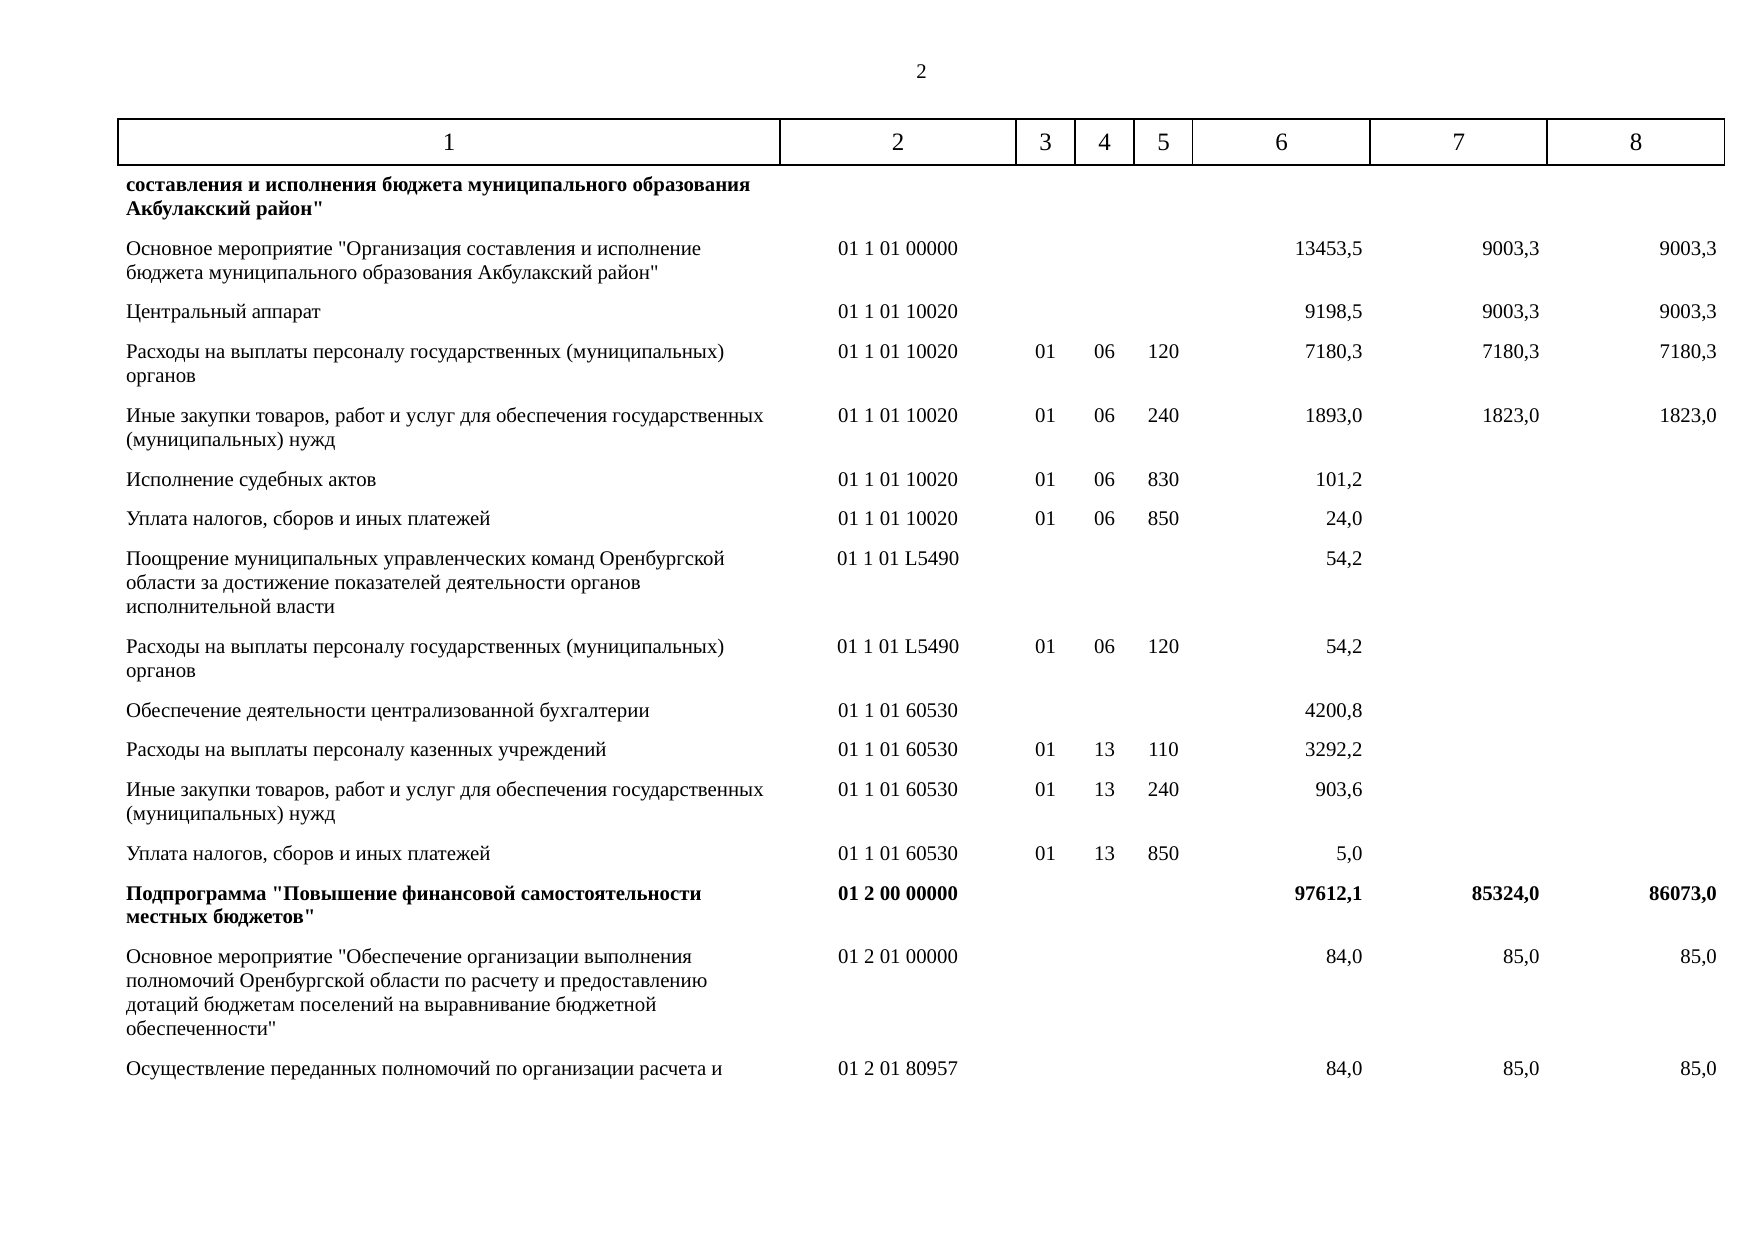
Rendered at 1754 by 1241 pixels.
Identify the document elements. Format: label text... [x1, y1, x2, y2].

table_header [781, 120, 1015, 164]
table_cell 01 1 01 60530 [780, 833, 1016, 873]
table_header [1548, 120, 1724, 164]
table_header 8 [1555, 128, 1716, 156]
table_cell Центральный аппарат [118, 292, 780, 331]
table_cell Иные закупки товаров, работ и услуг для обеспечения государственных (муниципальных) нужд [118, 395, 780, 459]
table_cell 85,0 [1370, 1048, 1547, 1088]
table_cell 01 [1016, 459, 1075, 498]
table_cell Исполнение судебных актов [118, 459, 780, 498]
table_cell 830 [1134, 459, 1193, 498]
table_cell 13 [1075, 833, 1134, 873]
table_cell 01 [1016, 730, 1075, 769]
table_cell Расходы на выплаты персоналу государственных (муниципальных) органов [118, 331, 780, 395]
table_cell 9003,3 [1547, 292, 1724, 331]
table_cell [1134, 690, 1193, 729]
table_cell [780, 166, 1016, 228]
table_cell 13 [1075, 730, 1134, 769]
table_cell 54,2 [1193, 626, 1370, 690]
table_cell 85,0 [1547, 936, 1724, 1048]
table_cell 9003,3 [1547, 228, 1724, 292]
table_cell Обеспечение деятельности централизованной бухгалтерии [118, 690, 780, 729]
table_cell 850 [1134, 499, 1193, 538]
table_header [1371, 120, 1546, 164]
table_cell 85324,0 [1370, 873, 1547, 936]
table_cell [1075, 166, 1134, 228]
table_cell 850 [1134, 833, 1193, 873]
table_cell [1193, 166, 1370, 228]
table_cell [1134, 166, 1193, 228]
table_cell [1134, 538, 1193, 626]
table_cell 110 [1134, 730, 1193, 769]
table_cell 9003,3 [1370, 292, 1547, 331]
table_cell 01 2 01 80957 [780, 1048, 1016, 1088]
table_cell 01 [1016, 626, 1075, 690]
table_header 1 [126, 128, 772, 156]
table_cell [1547, 626, 1724, 690]
table_cell 13453,5 [1193, 228, 1370, 292]
table_cell [1016, 873, 1075, 936]
table_cell 13 [1075, 769, 1134, 833]
table_header [119, 120, 779, 164]
table_cell 01 1 01 L5490 [780, 538, 1016, 626]
table_cell 01 1 01 10020 [780, 331, 1016, 395]
table_cell 01 1 01 L5490 [780, 626, 1016, 690]
table_cell [1370, 499, 1547, 538]
table_cell 101,2 [1193, 459, 1370, 498]
table_cell [1016, 292, 1075, 331]
table_cell [1134, 292, 1193, 331]
table_cell [1075, 292, 1134, 331]
table_cell 7180,3 [1370, 331, 1547, 395]
table_header 2 [788, 128, 1008, 156]
table_cell 1823,0 [1547, 395, 1724, 459]
table_header [1017, 120, 1074, 164]
table_cell 9198,5 [1193, 292, 1370, 331]
table_cell 06 [1075, 395, 1134, 459]
table_cell 01 [1016, 395, 1075, 459]
table_cell 06 [1075, 331, 1134, 395]
table_cell 01 [1016, 499, 1075, 538]
table_cell 01 1 01 00000 [780, 228, 1016, 292]
table_cell [1016, 690, 1075, 729]
table_cell 240 [1134, 769, 1193, 833]
table_cell 86073,0 [1547, 873, 1724, 936]
table_cell 5,0 [1193, 833, 1370, 873]
table_cell 120 [1134, 626, 1193, 690]
table_cell 06 [1075, 459, 1134, 498]
table_header 6 [1201, 128, 1362, 156]
table_cell 24,0 [1193, 499, 1370, 538]
table_cell 01 [1016, 769, 1075, 833]
table_cell [1370, 166, 1547, 228]
table_cell 01 2 01 00000 [780, 936, 1016, 1048]
table_cell 1823,0 [1370, 395, 1547, 459]
table_cell [1016, 936, 1075, 1048]
table_cell [1547, 833, 1724, 873]
table_header 5 [1142, 128, 1185, 156]
table_cell [1370, 730, 1547, 769]
table_cell 7180,3 [1193, 331, 1370, 395]
table_cell [1134, 936, 1193, 1048]
table_cell 85,0 [1370, 936, 1547, 1048]
table_cell 01 1 01 10020 [780, 499, 1016, 538]
table_cell 01 1 01 10020 [780, 459, 1016, 498]
table_cell 01 1 01 60530 [780, 690, 1016, 729]
table_cell [1075, 873, 1134, 936]
table_cell [1370, 833, 1547, 873]
table_cell Уплата налогов, сборов и иных платежей [118, 499, 780, 538]
table_cell [1075, 1048, 1134, 1088]
table_cell 01 [1016, 331, 1075, 395]
table_cell 01 1 01 60530 [780, 769, 1016, 833]
table_cell 903,6 [1193, 769, 1370, 833]
table_cell Осуществление переданных полномочий по организации расчета и [118, 1048, 780, 1088]
table_cell 06 [1075, 626, 1134, 690]
table_cell Уплата налогов, сборов и иных платежей [118, 833, 780, 873]
table_cell [1370, 690, 1547, 729]
table_cell Поощрение муниципальных управленческих команд Оренбургской области за достижение показателей деятельности органов исполнительной власти [118, 538, 780, 626]
table_cell [1547, 730, 1724, 769]
table_cell Основное мероприятие "Организация составления и исполнение бюджета муниципального образования Акбулакский район" [118, 228, 780, 292]
table_cell [1547, 166, 1724, 228]
table_cell [1370, 538, 1547, 626]
table_cell 54,2 [1193, 538, 1370, 626]
table_cell 84,0 [1193, 936, 1370, 1048]
table_cell [1547, 690, 1724, 729]
table_cell [1134, 873, 1193, 936]
table_header 7 [1378, 128, 1539, 156]
table_cell [1016, 1048, 1075, 1088]
table_cell 01 1 01 10020 [780, 292, 1016, 331]
table_cell [1075, 538, 1134, 626]
table_cell Подпрограмма "Повышение финансовой самостоятельности местных бюджетов" [118, 873, 780, 936]
table_cell [1370, 459, 1547, 498]
table_cell 06 [1075, 499, 1134, 538]
table_cell 84,0 [1193, 1048, 1370, 1088]
table_cell [1370, 769, 1547, 833]
table_header [1076, 120, 1133, 164]
table_cell [1075, 228, 1134, 292]
table_header [1193, 120, 1369, 164]
table_header 4 [1083, 128, 1126, 156]
table_cell 9003,3 [1370, 228, 1547, 292]
table_cell [1134, 1048, 1193, 1088]
table_cell [1547, 499, 1724, 538]
table_cell [1370, 626, 1547, 690]
table_header 3 [1024, 128, 1067, 156]
table_cell [1075, 936, 1134, 1048]
table_cell [1134, 228, 1193, 292]
table_cell [1016, 166, 1075, 228]
table_cell 120 [1134, 331, 1193, 395]
table_cell 3292,2 [1193, 730, 1370, 769]
table_cell 01 1 01 60530 [780, 730, 1016, 769]
table_cell Расходы на выплаты персоналу государственных (муниципальных) органов [118, 626, 780, 690]
table_cell 1893,0 [1193, 395, 1370, 459]
table_cell 01 [1016, 833, 1075, 873]
table_cell 97612,1 [1193, 873, 1370, 936]
table_cell 7180,3 [1547, 331, 1724, 395]
table_cell составления и исполнения бюджета муниципального образования Акбулакский район" [118, 166, 780, 228]
table_cell [1075, 690, 1134, 729]
table_header [1135, 120, 1192, 164]
table_cell 4200,8 [1193, 690, 1370, 729]
table_cell 01 1 01 10020 [780, 395, 1016, 459]
table_cell Расходы на выплаты персоналу казенных учреждений [118, 730, 780, 769]
table_cell 240 [1134, 395, 1193, 459]
table_cell [1547, 459, 1724, 498]
table_cell [1547, 769, 1724, 833]
table_cell 85,0 [1547, 1048, 1724, 1088]
table_cell [1547, 538, 1724, 626]
table_cell Иные закупки товаров, работ и услуг для обеспечения государственных (муниципальных) нужд [118, 769, 780, 833]
table_cell Основное мероприятие "Обеспечение организации выполнения полномочий Оренбургской области по расчету и предоставлению дотаций бюджетам поселений на выравнивание бюджетной обеспеченности" [118, 936, 780, 1048]
table_cell [1016, 228, 1075, 292]
table_cell 01 2 00 00000 [780, 873, 1016, 936]
table_cell [1016, 538, 1075, 626]
